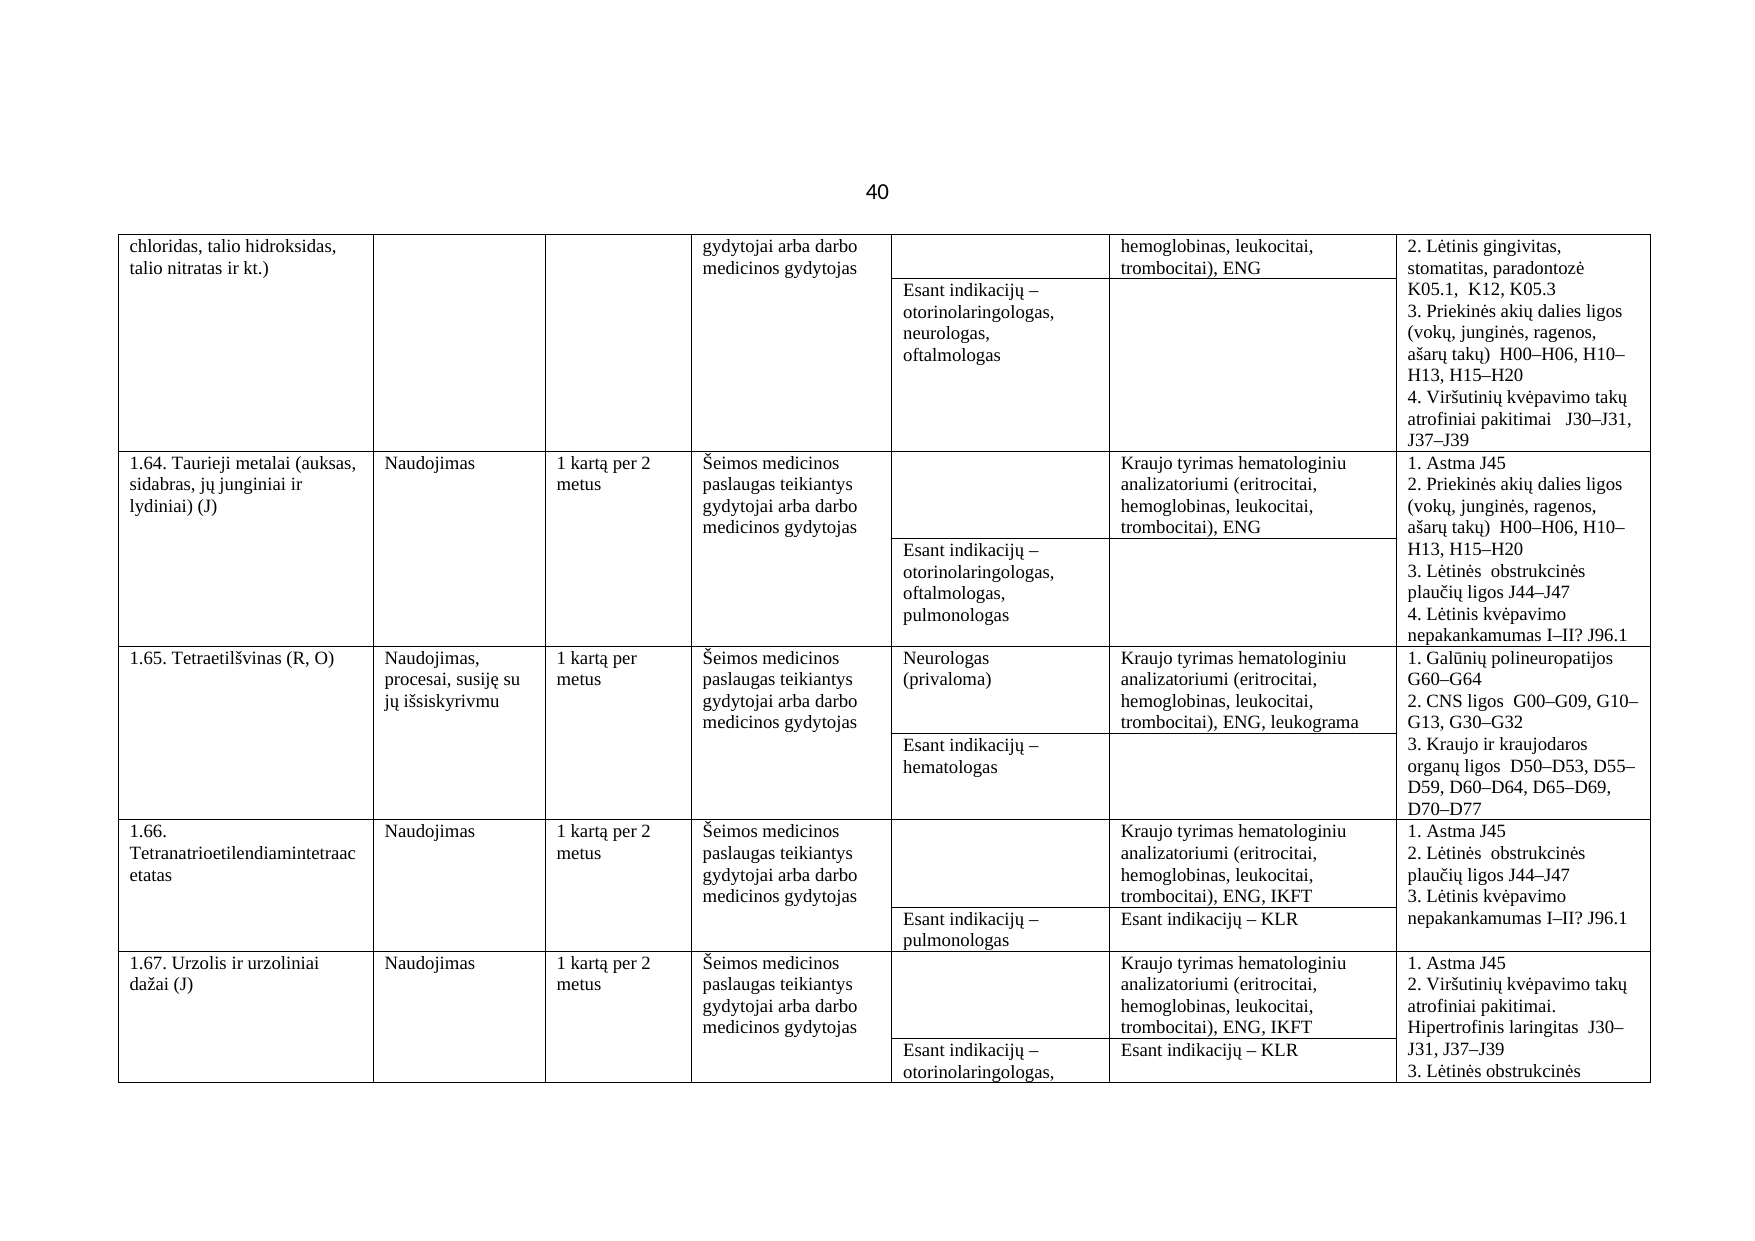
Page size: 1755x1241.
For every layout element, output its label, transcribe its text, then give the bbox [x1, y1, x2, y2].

table_cell 1. Astma J45 2. Lėtinės obstrukcinės plaučių ligos J44–J47 3. Lėtinis kvėpavimo nepakankamumas I–II? J96.1 [1397, 820, 1650, 951]
table_cell [374, 235, 545, 451]
table_cell 1. Astma J45 2. Viršutinių kvėpavimo takų atrofiniai pakitimai. Hipertrofinis laringitas J30–J31, J37–J39 3. Lėtinės obstrukcinės [1397, 952, 1650, 1082]
table_cell Esant indikacijų – KLR [1110, 908, 1396, 951]
table_cell 1.64. Taurieji metalai (auksas, sidabras, jų junginiai ir lydiniai) (J) [119, 452, 373, 646]
table_cell hemoglobinas, leukocitai, trombocitai), ENG [1110, 235, 1396, 278]
table_cell Šeimos medicinos paslaugas teikiantys gydytojai arba darbo medicinos gydytojas [692, 452, 891, 646]
table_cell [1110, 279, 1396, 451]
table_cell Naudojimas [374, 452, 545, 646]
table_cell Naudojimas [374, 952, 545, 1082]
table_cell 1 kartą per metus [546, 647, 691, 819]
table_cell Neurologas (privaloma) [892, 647, 1109, 733]
table_cell Esant indikacijų –otorinolaringologas, [892, 1039, 1109, 1082]
table_cell 1.66. Tetranatrioetilendiamintetraacetatas [119, 820, 373, 951]
table_cell [546, 235, 691, 451]
table_cell Naudojimas, procesai, susiję su jų išsiskyrivmu [374, 647, 545, 819]
table_cell Šeimos medicinos paslaugas teikiantys gydytojai arba darbo medicinos gydytojas [692, 952, 891, 1082]
table_cell [892, 952, 1109, 1038]
table_cell Esant indikacijų –pulmonologas [892, 908, 1109, 951]
table_cell Šeimos medicinos paslaugas teikiantys gydytojai arba darbo medicinos gydytojas [692, 647, 891, 819]
table_cell Esant indikacijų – KLR [1110, 1039, 1396, 1082]
table_cell 1.67. Urzolis ir urzoliniai dažai (J) [119, 952, 373, 1082]
table_cell [1110, 734, 1396, 819]
table_cell 1. Astma J45 2. Priekinės akių dalies ligos (vokų, junginės, ragenos, ašarų takų) H00–H06, H10–H13, H15–H20 3. Lėtinės obstrukcinės plaučių ligos J44–J47 4. Lėtinis kvėpavimo nepakankamumas I–II? J96.1 [1397, 452, 1650, 646]
table_cell 1.65. Tetraetilšvinas (R, O) [119, 647, 373, 819]
table_cell chloridas, talio hidroksidas, talio nitratas ir kt.) [119, 235, 373, 451]
table_cell Kraujo tyrimas hematologiniu analizatoriumi (eritrocitai, hemoglobinas, leukocitai, trombocitai), ENG, IKFT [1110, 820, 1396, 907]
table_cell [892, 452, 1109, 538]
table_cell [1110, 539, 1396, 646]
table_cell [892, 235, 1109, 278]
table_cell Esant indikacijų –otorinolaringologas, oftalmologas, pulmonologas [892, 539, 1109, 646]
table_cell 2. Lėtinis gingivitas, stomatitas, paradontozė K05.1, K12, K05.3 3. Priekinės akių dalies ligos (vokų, junginės, ragenos, ašarų takų) H00–H06, H10–H13, H15–H20 4. Viršutinių kvėpavimo takų atrofiniai pakitimai J30–J31, J37–J39 [1397, 235, 1650, 451]
table_cell [892, 820, 1109, 907]
table_cell Esant indikacijų – otorinolaringologas, neurologas, oftalmologas [892, 279, 1109, 451]
table_cell 1. Galūnių polineuropatijos G60–G64 2. CNS ligos G00–G09, G10–G13, G30–G32 3. Kraujo ir kraujodaros organų ligos D50–D53, D55–D59, D60–D64, D65–D69, D70–D77 [1397, 647, 1650, 819]
table_cell Esant indikacijų – hematologas [892, 734, 1109, 819]
table_cell Kraujo tyrimas hematologiniu analizatoriumi (eritrocitai, hemoglobinas, leukocitai, trombocitai), ENG, leukograma [1110, 647, 1396, 733]
table_cell Šeimos medicinos paslaugas teikiantys gydytojai arba darbo medicinos gydytojas [692, 820, 891, 951]
table_cell gydytojai arba darbo medicinos gydytojas [692, 235, 891, 451]
table_cell Naudojimas [374, 820, 545, 951]
table_cell Kraujo tyrimas hematologiniu analizatoriumi (eritrocitai, hemoglobinas, leukocitai, trombocitai), ENG [1110, 452, 1396, 538]
table_cell Kraujo tyrimas hematologiniu analizatoriumi (eritrocitai, hemoglobinas, leukocitai, trombocitai), ENG, IKFT [1110, 952, 1396, 1038]
table_cell 1 kartą per 2 metus [546, 952, 691, 1082]
table_cell 1 kartą per 2 metus [546, 820, 691, 951]
table_cell 1 kartą per 2 metus [546, 452, 691, 646]
